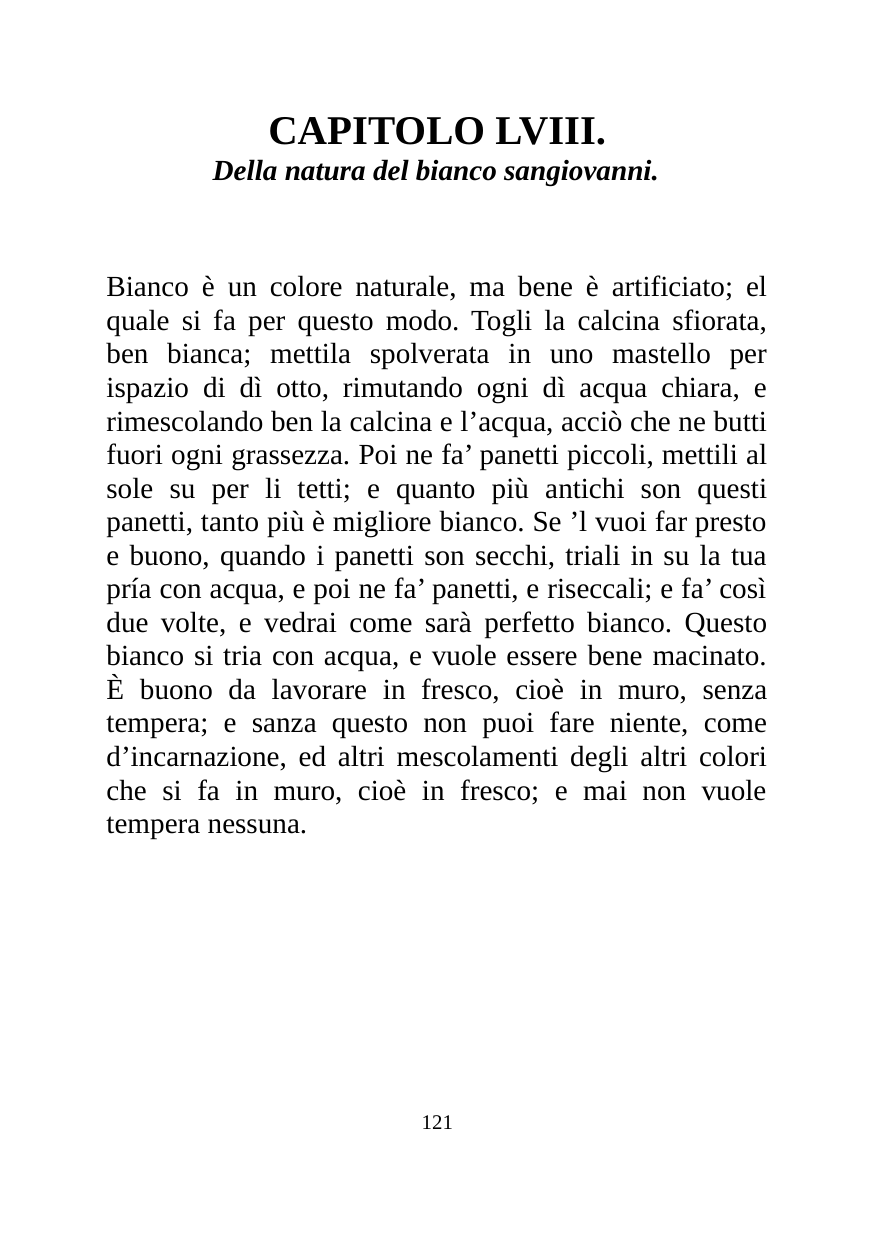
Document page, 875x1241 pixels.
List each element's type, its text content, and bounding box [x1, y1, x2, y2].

subtitle CAPITOLO LVIII. Della natura del bianco sangiovanni. [106, 106, 768, 187]
text Bianco è un colore naturale, ma bene è artificiato; el quale si fa per questo modo. Togli la calcina sfiorata, ben bianca; mettila spolverata in uno mastello per ispazio di dì otto, rimutando ogni dì acqua chiara, e rimescolando ben la calcina e l’acqua, acciò che ne butti fuori ogni grassezza. Poi ne fa’ panetti piccoli, mettili al sole su per li tetti; e quanto più antichi son questi panetti, tanto più è migliore bianco. Se ’l vuoi far presto e buono, quando i panetti son secchi, triali in su la tua pría con acqua, e poi ne fa’ panetti, e riseccali; e fa’ così due volte, e vedrai come sarà perfetto bianco. Questo bianco si tria con acqua, e vuole essere bene macinato. È buono da lavorare in fresco, cioè in muro, senza tempera; e sanza questo non puoi fare niente, come d’incarnazione, ed altri mescolamenti degli altri colori che si fa in muro, cioè in fresco; e mai non vuole tempera nessuna. [106, 269, 768, 840]
